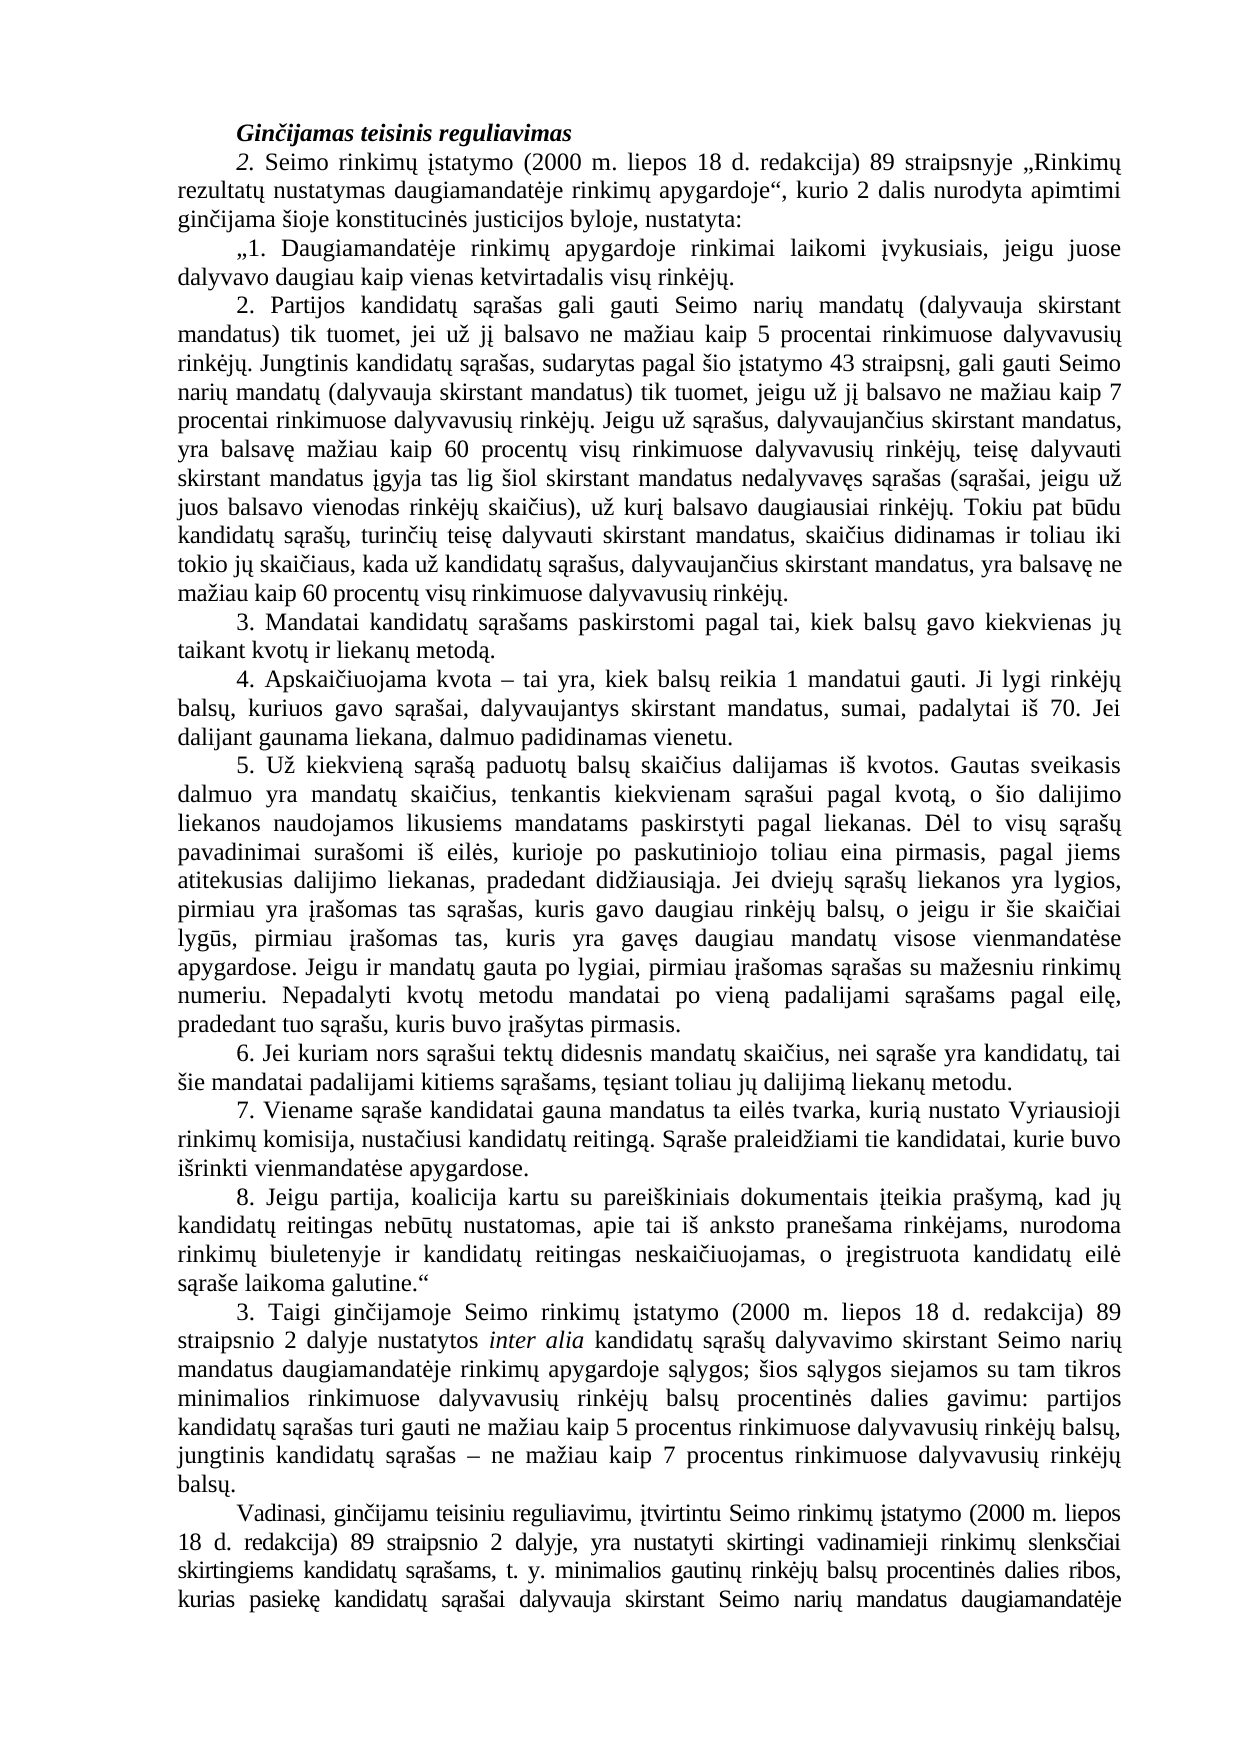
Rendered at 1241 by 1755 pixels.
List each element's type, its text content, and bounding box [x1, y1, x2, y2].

text 2. Seimo rinkimų įstatymo (2000 m. liepos 18 d. redakcija) 89 straipsnyje „Rinkimų rezultatų nustatymas daugiamandatėje rinkimų apygardoje“, kurio 2 dalis nurodyta apimtimi ginčijama šioje konstitucinės justicijos byloje, nustatyta: [177, 147, 1122, 233]
text Ginčijamas teisinis reguliavimas [177, 118, 1122, 147]
text 3. Taigi ginčijamoje Seimo rinkimų įstatymo (2000 m. liepos 18 d. redakcija) 89 straipsnio 2 dalyje nustatytos inter alia kandidatų sąrašų dalyvavimo skirstant Seimo narių mandatus daugiamandatėje rinkimų apygardoje sąlygos; šios sąlygos siejamos su tam tikros minimalios rinkimuose dalyvavusių rinkėjų balsų procentinės dalies gavimu: partijos kandidatų sąrašas turi gauti ne mažiau kaip 5 procentus rinkimuose dalyvavusių rinkėjų balsų, jungtinis kandidatų sąrašas – ne mažiau kaip 7 procentus rinkimuose dalyvavusių rinkėjų balsų. [177, 1297, 1122, 1498]
text 7. Viename sąraše kandidatai gauna mandatus ta eilės tvarka, kurią nustato Vyriausioji rinkimų komisija, nustačiusi kandidatų reitingą. Sąraše praleidžiami tie kandidatai, kurie buvo išrinkti vienmandatėse apygardose. [177, 1096, 1122, 1182]
text Vadinasi, ginčijamu teisiniu reguliavimu, įtvirtintu Seimo rinkimų įstatymo (2000 m. liepos 18 d. redakcija) 89 straipsnio 2 dalyje, yra nustatyti skirtingi vadinamieji rinkimų slenksčiai skirtingiems kandidatų sąrašams, t. y. minimalios gautinų rinkėjų balsų procentinės dalies ribos, kurias pasiekę kandidatų sąrašai dalyvauja skirstant Seimo narių mandatus daugiamandatėje [177, 1498, 1122, 1613]
text 4. Apskaičiuojama kvota – tai yra, kiek balsų reikia 1 mandatui gauti. Ji lygi rinkėjų balsų, kuriuos gavo sąrašai, dalyvaujantys skirstant mandatus, sumai, padalytai iš 70. Jei dalijant gaunama liekana, dalmuo padidinamas vienetu. [177, 664, 1122, 751]
text 2. Partijos kandidatų sąrašas gali gauti Seimo narių mandatų (dalyvauja skirstant mandatus) tik tuomet, jei už jį balsavo ne mažiau kaip 5 procentai rinkimuose dalyvavusių rinkėjų. Jungtinis kandidatų sąrašas, sudarytas pagal šio įstatymo 43 straipsnį, gali gauti Seimo narių mandatų (dalyvauja skirstant mandatus) tik tuomet, jeigu už jį balsavo ne mažiau kaip 7 procentai rinkimuose dalyvavusių rinkėjų. Jeigu už sąrašus, dalyvaujančius skirstant mandatus, yra balsavę mažiau kaip 60 procentų visų rinkimuose dalyvavusių rinkėjų, teisę dalyvauti skirstant mandatus įgyja tas lig šiol skirstant mandatus nedalyvavęs sąrašas (sąrašai, jeigu už juos balsavo vienodas rinkėjų skaičius), už kurį balsavo daugiausiai rinkėjų. Tokiu pat būdu kandidatų sąrašų, turinčių teisę dalyvauti skirstant mandatus, skaičius didinamas ir toliau iki tokio jų skaičiaus, kada už kandidatų sąrašus, dalyvaujančius skirstant mandatus, yra balsavę ne mažiau kaip 60 procentų visų rinkimuose dalyvavusių rinkėjų. [177, 291, 1122, 607]
text „1. Daugiamandatėje rinkimų apygardoje rinkimai laikomi įvykusiais, jeigu juose dalyvavo daugiau kaip vienas ketvirtadalis visų rinkėjų. [177, 233, 1122, 291]
text 8. Jeigu partija, koalicija kartu su pareiškiniais dokumentais įteikia prašymą, kad jų kandidatų reitingas nebūtų nustatomas, apie tai iš anksto pranešama rinkėjams, nurodoma rinkimų biuletenyje ir kandidatų reitingas neskaičiuojamas, o įregistruota kandidatų eilė sąraše laikoma galutine.“ [177, 1182, 1122, 1297]
text 3. Mandatai kandidatų sąrašams paskirstomi pagal tai, kiek balsų gavo kiekvienas jų taikant kvotų ir liekanų metodą. [177, 607, 1122, 664]
text 6. Jei kuriam nors sąrašui tektų didesnis mandatų skaičius, nei sąraše yra kandidatų, tai šie mandatai padalijami kitiems sąrašams, tęsiant toliau jų dalijimą liekanų metodu. [177, 1038, 1122, 1096]
text 5. Už kiekvieną sąrašą paduotų balsų skaičius dalijamas iš kvotos. Gautas sveikasis dalmuo yra mandatų skaičius, tenkantis kiekvienam sąrašui pagal kvotą, o šio dalijimo liekanos naudojamos likusiems mandatams paskirstyti pagal liekanas. Dėl to visų sąrašų pavadinimai surašomi iš eilės, kurioje po paskutiniojo toliau eina pirmasis, pagal jiems atitekusias dalijimo liekanas, pradedant didžiausiąja. Jei dviejų sąrašų liekanos yra lygios, pirmiau yra įrašomas tas sąrašas, kuris gavo daugiau rinkėjų balsų, o jeigu ir šie skaičiai lygūs, pirmiau įrašomas tas, kuris yra gavęs daugiau mandatų visose vienmandatėse apygardose. Jeigu ir mandatų gauta po lygiai, pirmiau įrašomas sąrašas su mažesniu rinkimų numeriu. Nepadalyti kvotų metodu mandatai po vieną padalijami sąrašams pagal eilę, pradedant tuo sąrašu, kuris buvo įrašytas pirmasis. [177, 751, 1122, 1038]
